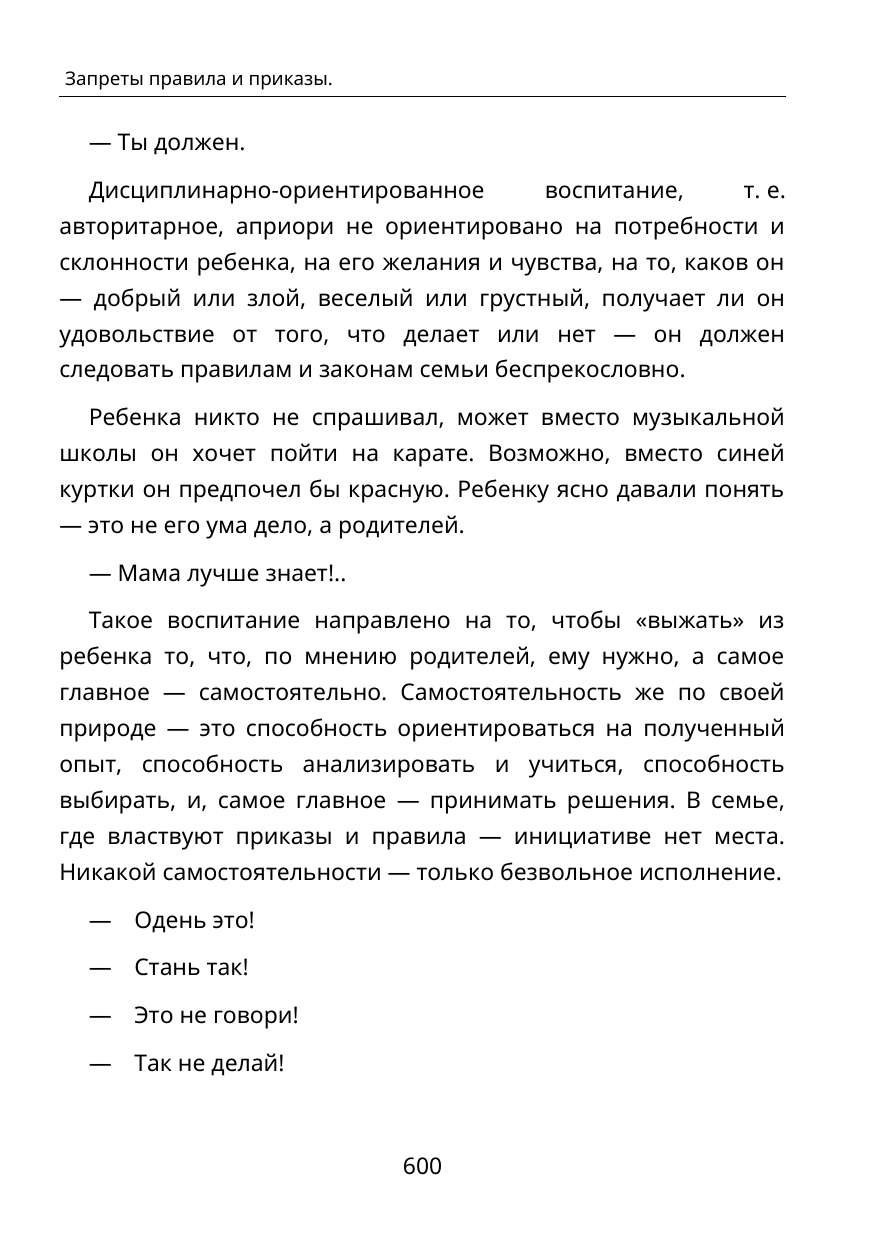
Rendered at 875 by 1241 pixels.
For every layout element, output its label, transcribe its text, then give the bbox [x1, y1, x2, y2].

list Так не делай! [59, 1047, 786, 1078]
text — Ты должен. [59, 126, 786, 157]
text Дисциплинарно-ориентированное воспитание, т. е. авторитарное, априори не ориентировано на потребности и склонности ребенка, на его желания и чувства, на то, каков он — добрый или злой, веселый или грустный, получает ли он удовольствие от того, что делает или нет — он должен следовать правилам и законам семьи беспрекословно. [59, 174, 786, 385]
text Ребенка никто не спрашивал, может вместо музыкальной школы он хочет пойти на карате. Возможно, вместо синей куртки он предпочел бы красную. Ребенку ясно давали понять — это не его ума дело, а родителей. [59, 401, 786, 540]
text — Мама лучше знает!.. [59, 557, 786, 588]
text Такое воспитание направлено на то, чтобы «выжать» из ребенка то, что, по мнению родителей, ему нужно, а самое главное — самостоятельно. Самостоятельность же по своей природе — это способность ориентироваться на полученный опыт, способность анализировать и учиться, способность выбирать, и, самое главное — принимать решения. В семье, где властвуют приказы и правила — инициативе нет места. Никакой самостоятельности — только безвольное исполнение. [59, 604, 786, 887]
list Стань так! [59, 951, 786, 983]
list Это не говори! [59, 999, 786, 1030]
list Одень это! [59, 904, 786, 935]
